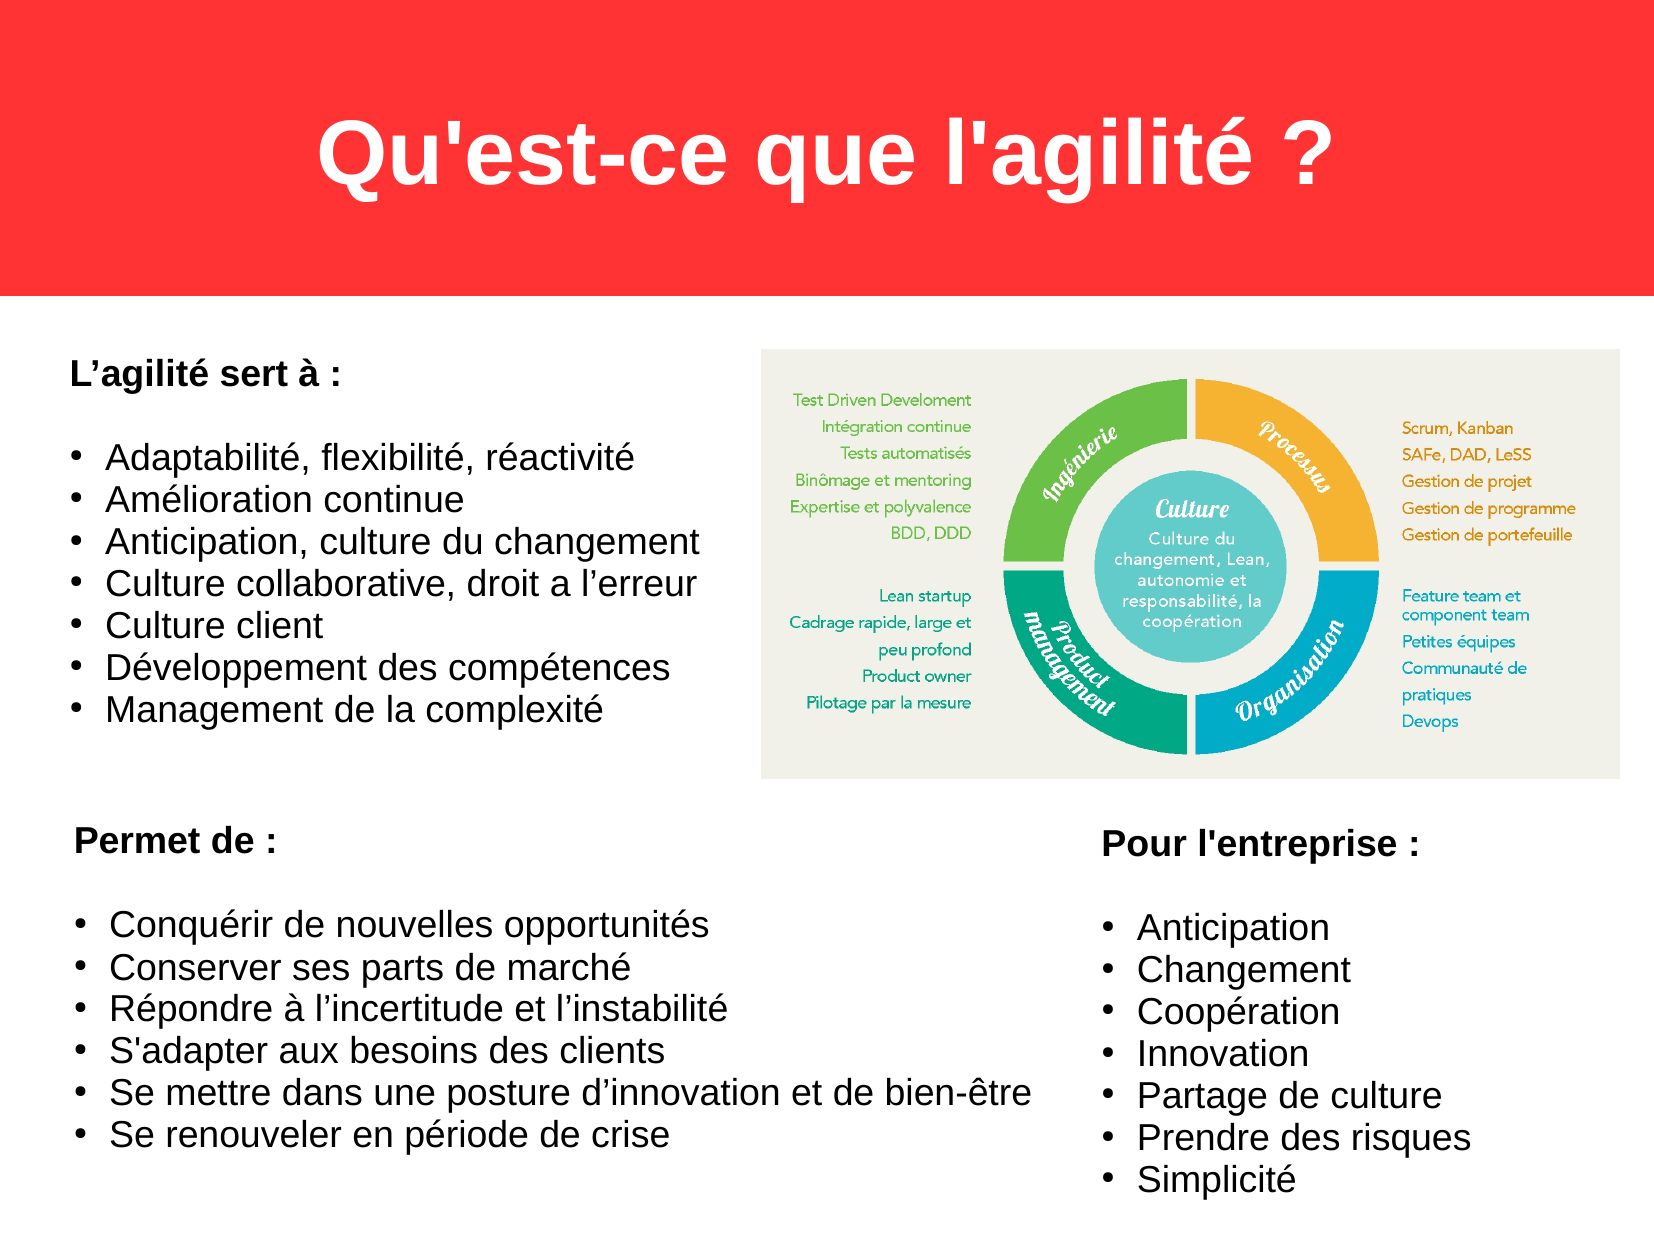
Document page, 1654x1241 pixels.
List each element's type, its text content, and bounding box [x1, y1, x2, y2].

picture [761, 349, 1620, 786]
text_box Permet de : Conquérir de nouvelles opportunités Conserver ses parts de marché Répondre à l’incertitude et l’instabilité S'adapter aux besoins des clients Se mettre dans une posture d’innovation et de bien-être Se renouveler en période de crise [59, 812, 1135, 1164]
text_box Pour l'entreprise : Anticipation Changement Coopération Innovation Partage de culture Prendre des risques Simplicité [1086, 814, 1487, 1208]
title Qu'est-ce que l'agilité ? [82, 49, 1571, 257]
text_box [0, 0, 1654, 296]
text_box L’agilité sert à : Adaptabilité, flexibilité, réactivité Amélioration continue Anticipation, culture du changement Culture collaborative, droit a l’erreur Culture client Développement des compétences Management de la complexité [54, 344, 934, 738]
